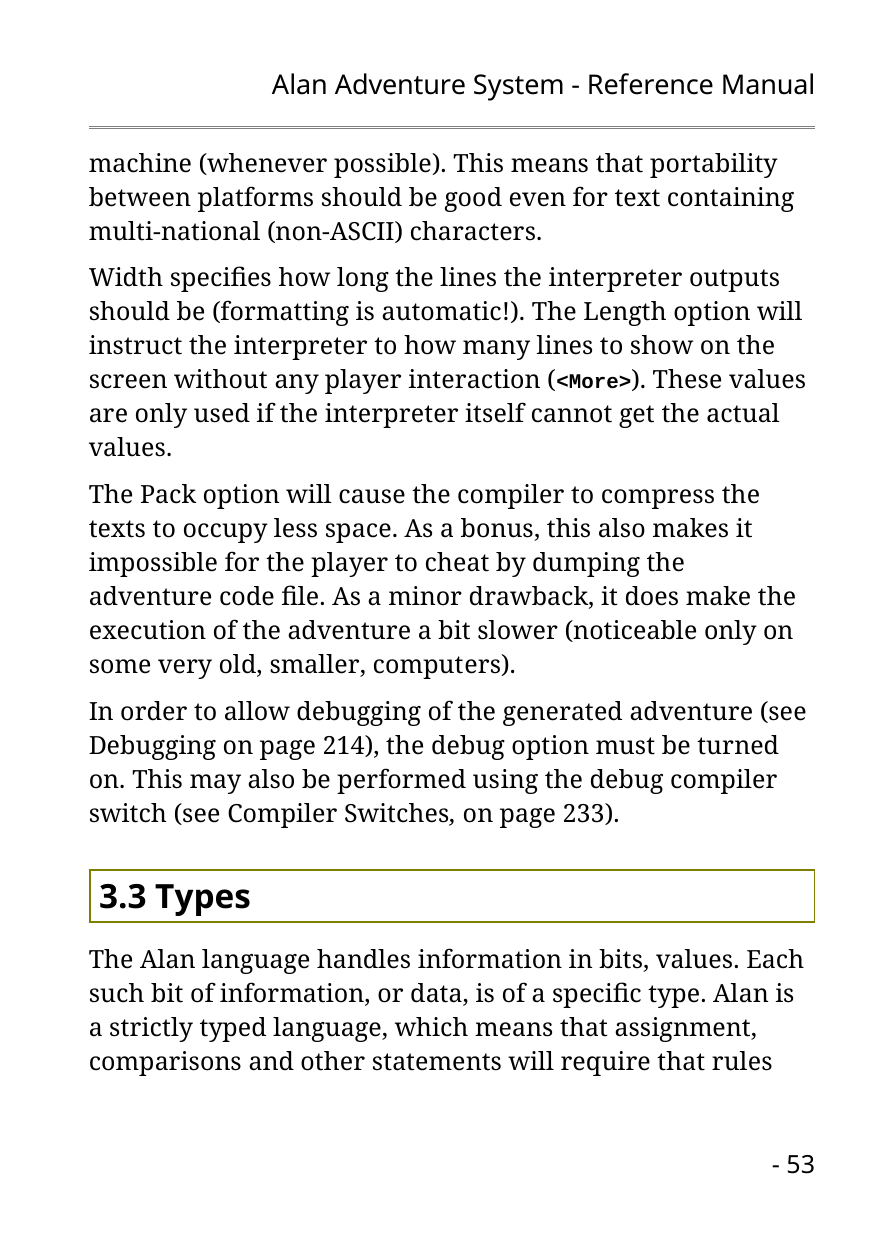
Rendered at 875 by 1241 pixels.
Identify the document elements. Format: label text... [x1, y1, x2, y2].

text In order to allow debugging of the generated adventure (see Debugging on page 172), the debug option must be turned on. This may also be performed us­ing the debug compiler switch (see Compiler Switches, on page 187). [88, 694, 815, 829]
text Width specifies how long the lines the interpreter outputs should be (format­ting is automatic!). The Length option will instruct the interpreter to how many lines to show on the screen without any player interaction (<More>). These values are only used if the interpreter itself cannot get the actual values. [88, 260, 815, 464]
text The Pack option will cause the compiler to compress the texts to occupy less space. As a bonus, this also makes it impossible for the player to cheat by dumping the adventure code file. As a minor drawback, it does make the execu­tion of the adventure a bit slower (noticeable only on some very old, smaller, comput­ers). [88, 477, 815, 681]
subtitle Types [91, 871, 814, 921]
text machine (whenever possible). This means that portability between platforms should be good even for text containing multi-national (non-ASCII) characters. [88, 146, 815, 247]
text The Alan language handles information in bits, values. Each such bit of information, or data, is of a specific type. Alan is a strictly typed language, which means that assignment, comparisons and other statements will require that rules [88, 942, 815, 1077]
